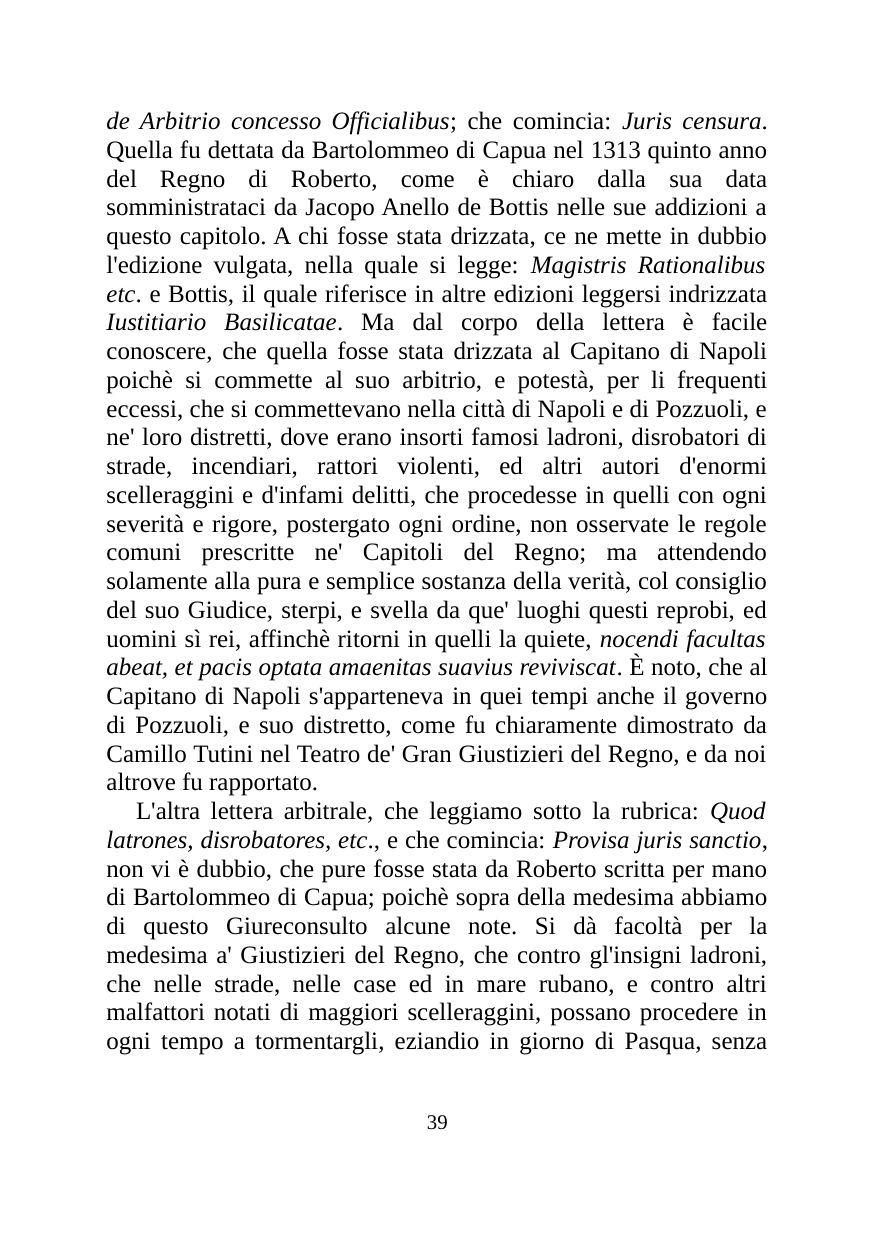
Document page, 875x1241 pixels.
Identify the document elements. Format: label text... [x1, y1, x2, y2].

text L'altra lettera arbitrale, che leggiamo sotto la rubrica: Quod latrones, disrobatores, etc., e che comincia: Provisa juris sanctio, non vi è dubbio, che pure fosse stata da Roberto scritta per mano di Bartolommeo di Capua; poichè sopra della medesima abbiamo di questo Giureconsulto alcune note. Si dà facoltà per la medesima a' Giustizieri del Regno, che contro gl'insigni ladroni, che nelle strade, nelle case ed in mare rubano, e contro altri malfattori notati di maggiori scelleraggini, possano procedere in ogni tempo a tormentargli, eziandio in giorno di Pasqua, senza [106, 796, 768, 1055]
text de Arbitrio concesso Officialibus; che comincia: Juris censura. Quella fu dettata da Bartolommeo di Capua nel 1313 quinto anno del Regno di Roberto, come è chiaro dalla sua data somministrataci da Jacopo Anello de Bottis nelle sue addizioni a questo capitolo. A chi fosse stata drizzata, ce ne mette in dubbio l'edizione vulgata, nella quale si legge: Magistris Rationalibus etc. e Bottis, il quale riferisce in altre edizioni leggersi indrizzata Iustitiario Basilicatae. Ma dal corpo della lettera è facile conoscere, che quella fosse stata drizzata al Capitano di Napoli poichè si commette al suo arbitrio, e potestà, per li frequenti eccessi, che si commettevano nella città di Napoli e di Pozzuoli, e ne' loro distretti, dove erano insorti famosi ladroni, disrobatori di strade, incendiari, rattori violenti, ed altri autori d'enormi scelleraggini e d'infami delitti, che procedesse in quelli con ogni severità e rigore, postergato ogni ordine, non osservate le regole comuni prescritte ne' Capitoli del Regno; ma attendendo solamente alla pura e semplice sostanza della verità, col consiglio del suo Giudice, sterpi, e svella da que' luoghi questi reprobi, ed uomini sì rei, affinchè ritorni in quelli la quiete, nocendi facultas abeat, et pacis optata amaenitas suavius reviviscat. È noto, che al Capitano di Napoli s'apparteneva in quei tempi anche il governo di Pozzuoli, e suo distretto, come fu chiaramente dimostrato da Camillo Tutini nel Teatro de' Gran Giustizieri del Regno, e da noi altrove fu rapportato. [106, 106, 768, 796]
